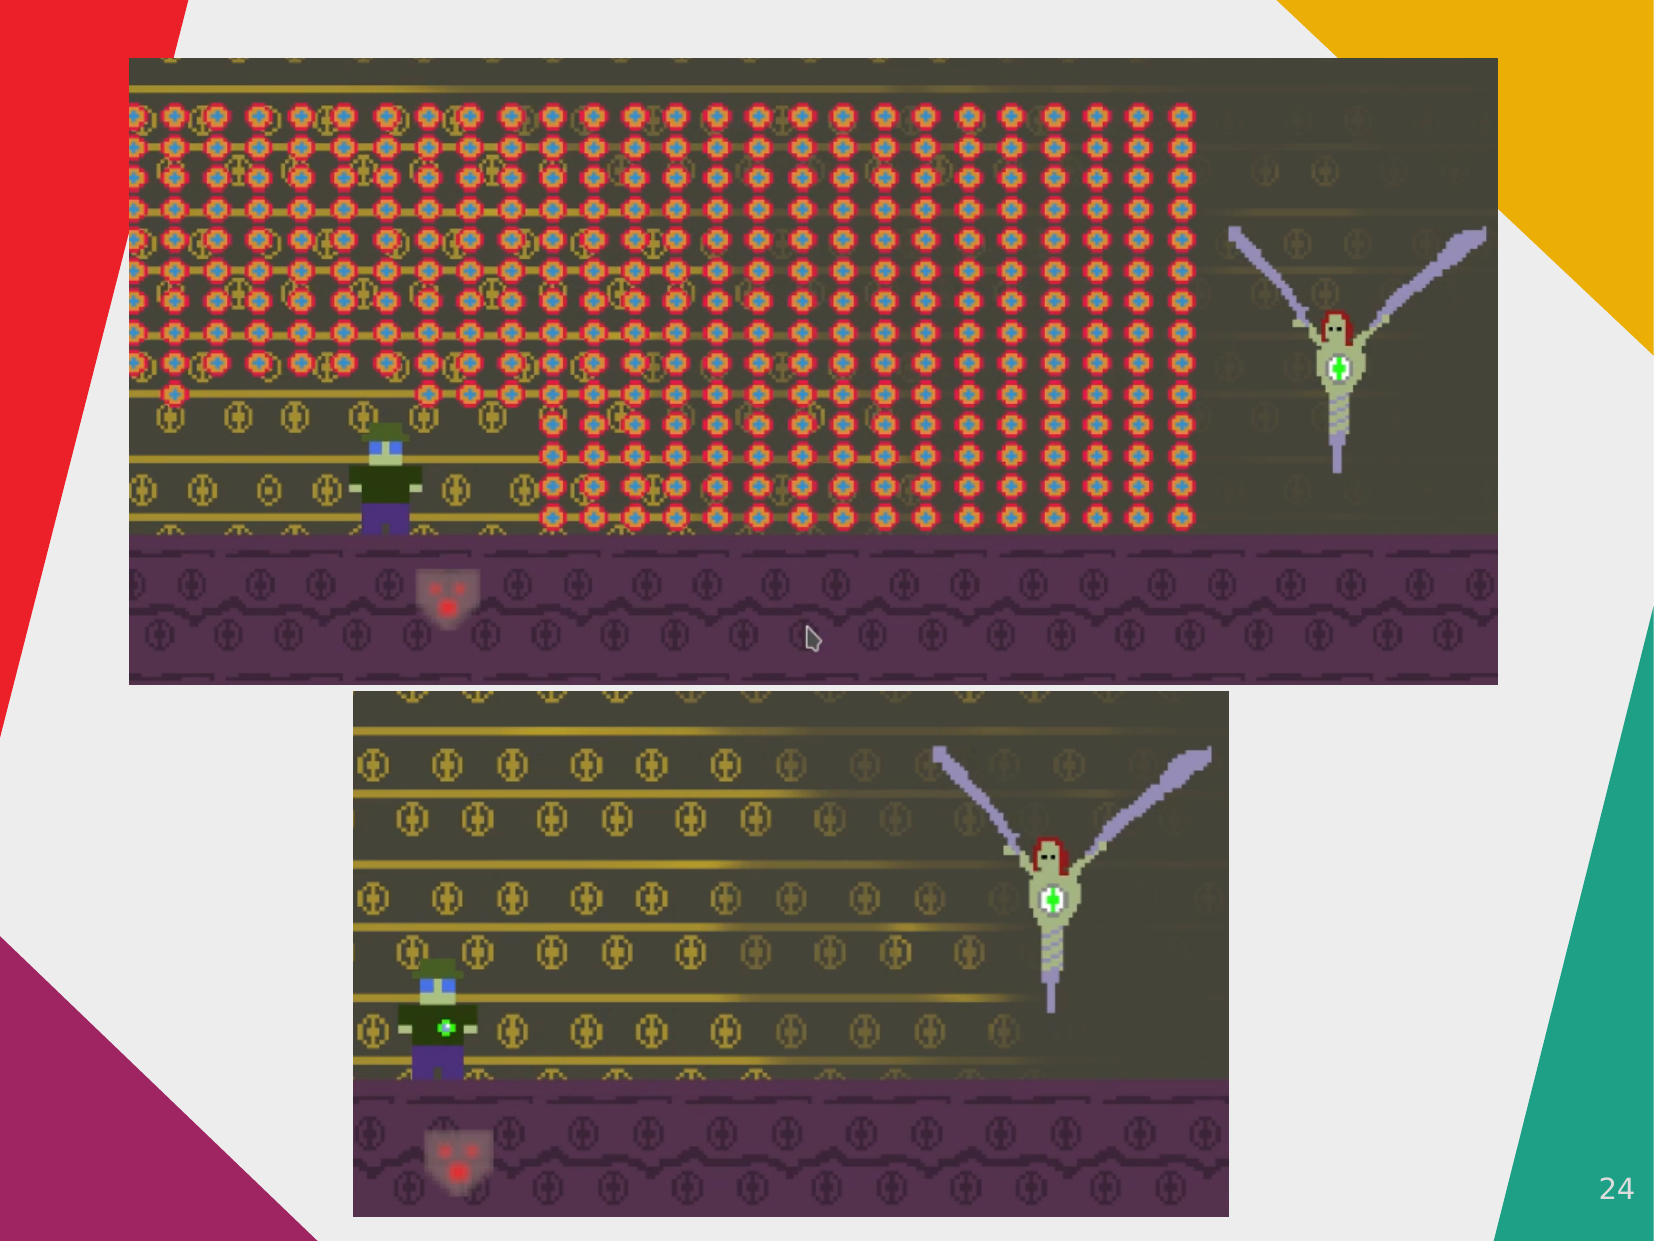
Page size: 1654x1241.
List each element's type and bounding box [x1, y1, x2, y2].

picture [353, 691, 1229, 1217]
picture [129, 58, 1498, 686]
text_box [114, 302, 1539, 1033]
